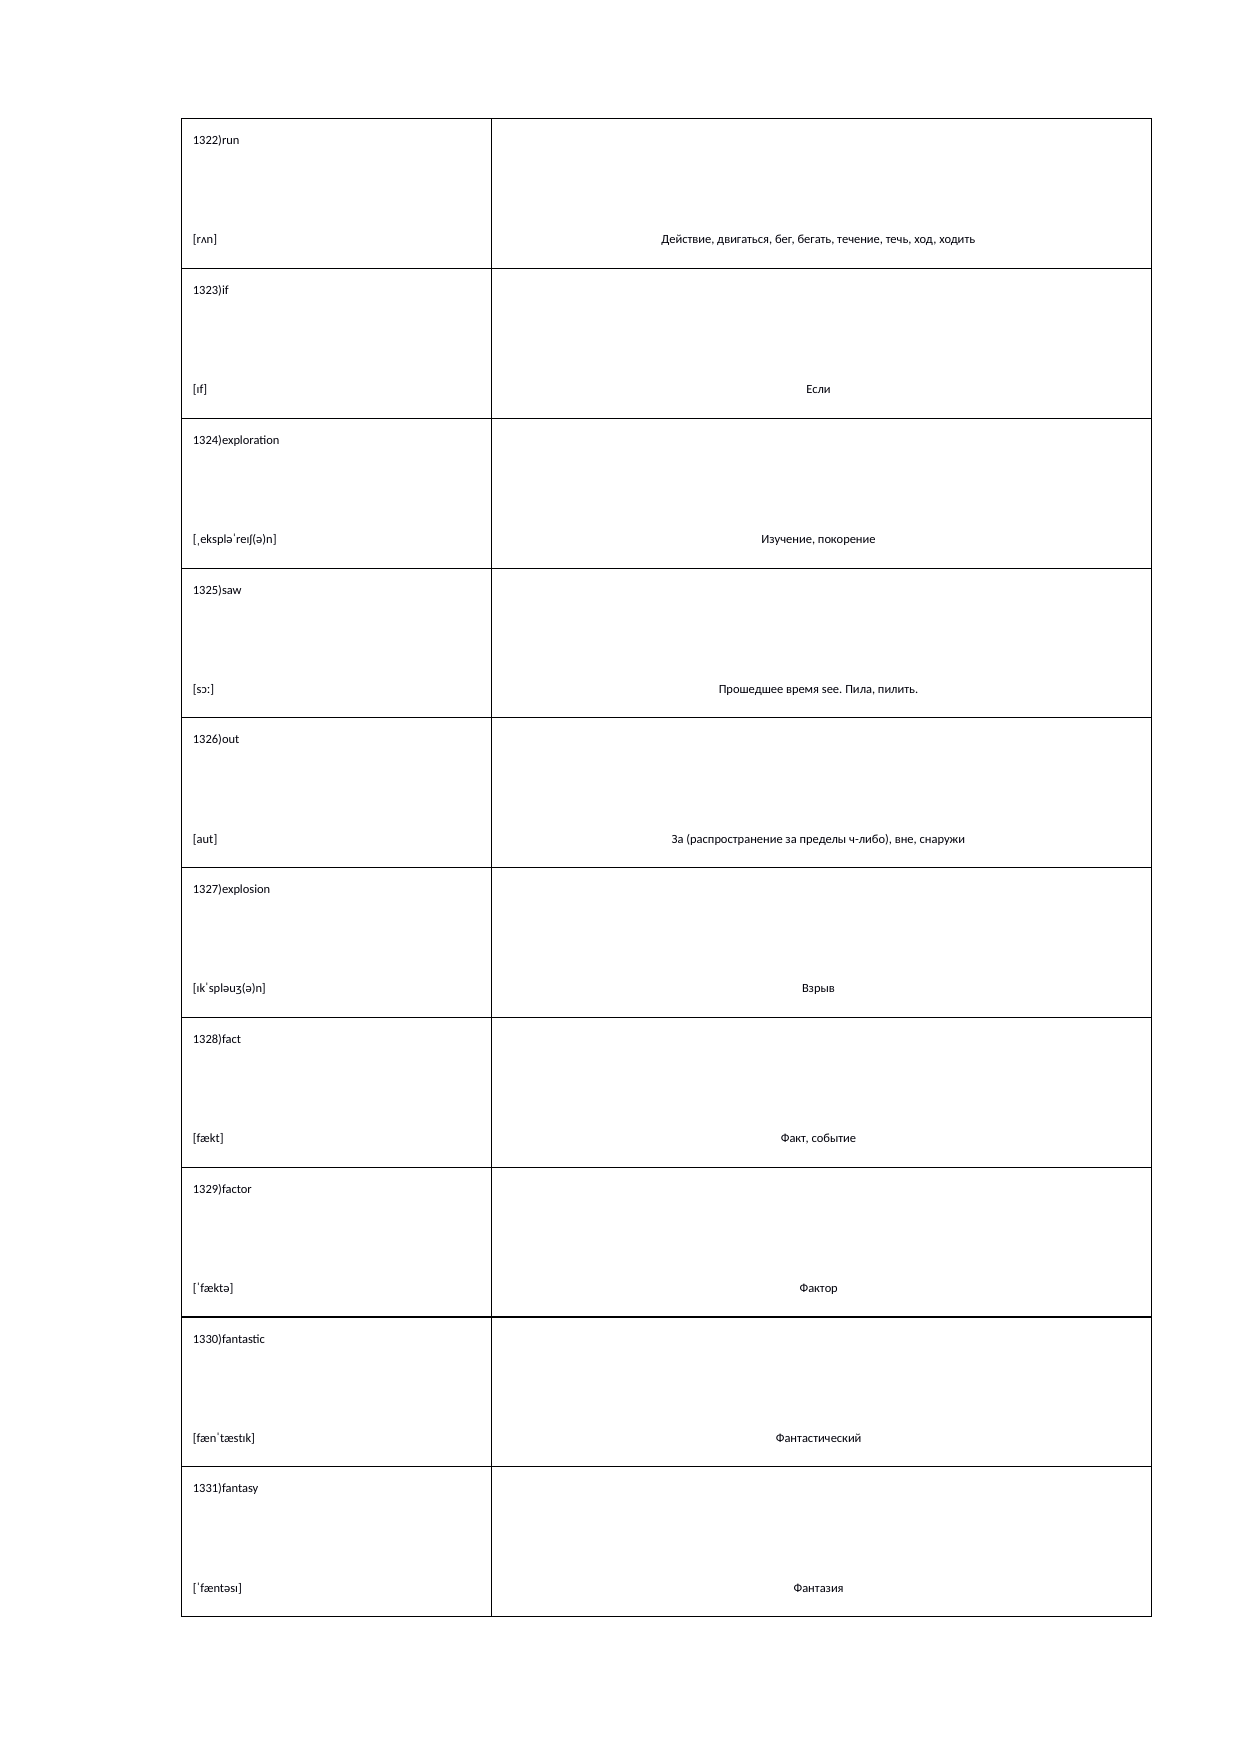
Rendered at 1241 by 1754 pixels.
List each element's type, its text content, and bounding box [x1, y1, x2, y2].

table_cell Фантазия [492, 1467, 1151, 1616]
table_cell 1330)fantastic [fænˈtæstɪk] [182, 1318, 491, 1466]
table_cell 1328)fact [fækt] [182, 1018, 491, 1167]
table_cell Факт, событие [492, 1018, 1151, 1167]
table_cell 1322)run [rʌn] [182, 119, 491, 268]
table_cell Прошедшее время see. Пила, пилить. [492, 569, 1151, 717]
table_cell Фантастический [492, 1318, 1151, 1466]
table_cell 1323)if [ɪf] [182, 269, 491, 418]
table_cell 1326)out [aut] [182, 718, 491, 867]
table_cell 1324)exploration [ˌekspləˈreɪʃ(ə)n] [182, 419, 491, 567]
table_cell Взрыв [492, 868, 1151, 1017]
table_cell 1331)fantasy [ˈfæntəsɪ] [182, 1467, 491, 1616]
table_cell 1325)saw [sɔː] [182, 569, 491, 717]
table_cell За (распространение за пределы ч-либо), вне, снаружи [492, 718, 1151, 867]
table_cell Фактор [492, 1168, 1151, 1316]
table_cell Действие, двигаться, бег, бегать, течение, течь, ход, ходить [492, 119, 1151, 268]
table_cell 1329)factor [ˈfæktə] [182, 1168, 491, 1316]
table_cell 1327)explosion [ɪkˈspləuʒ(ə)n] [182, 868, 491, 1017]
table_cell Если [492, 269, 1151, 418]
table_cell Изучение, покорение [492, 419, 1151, 567]
